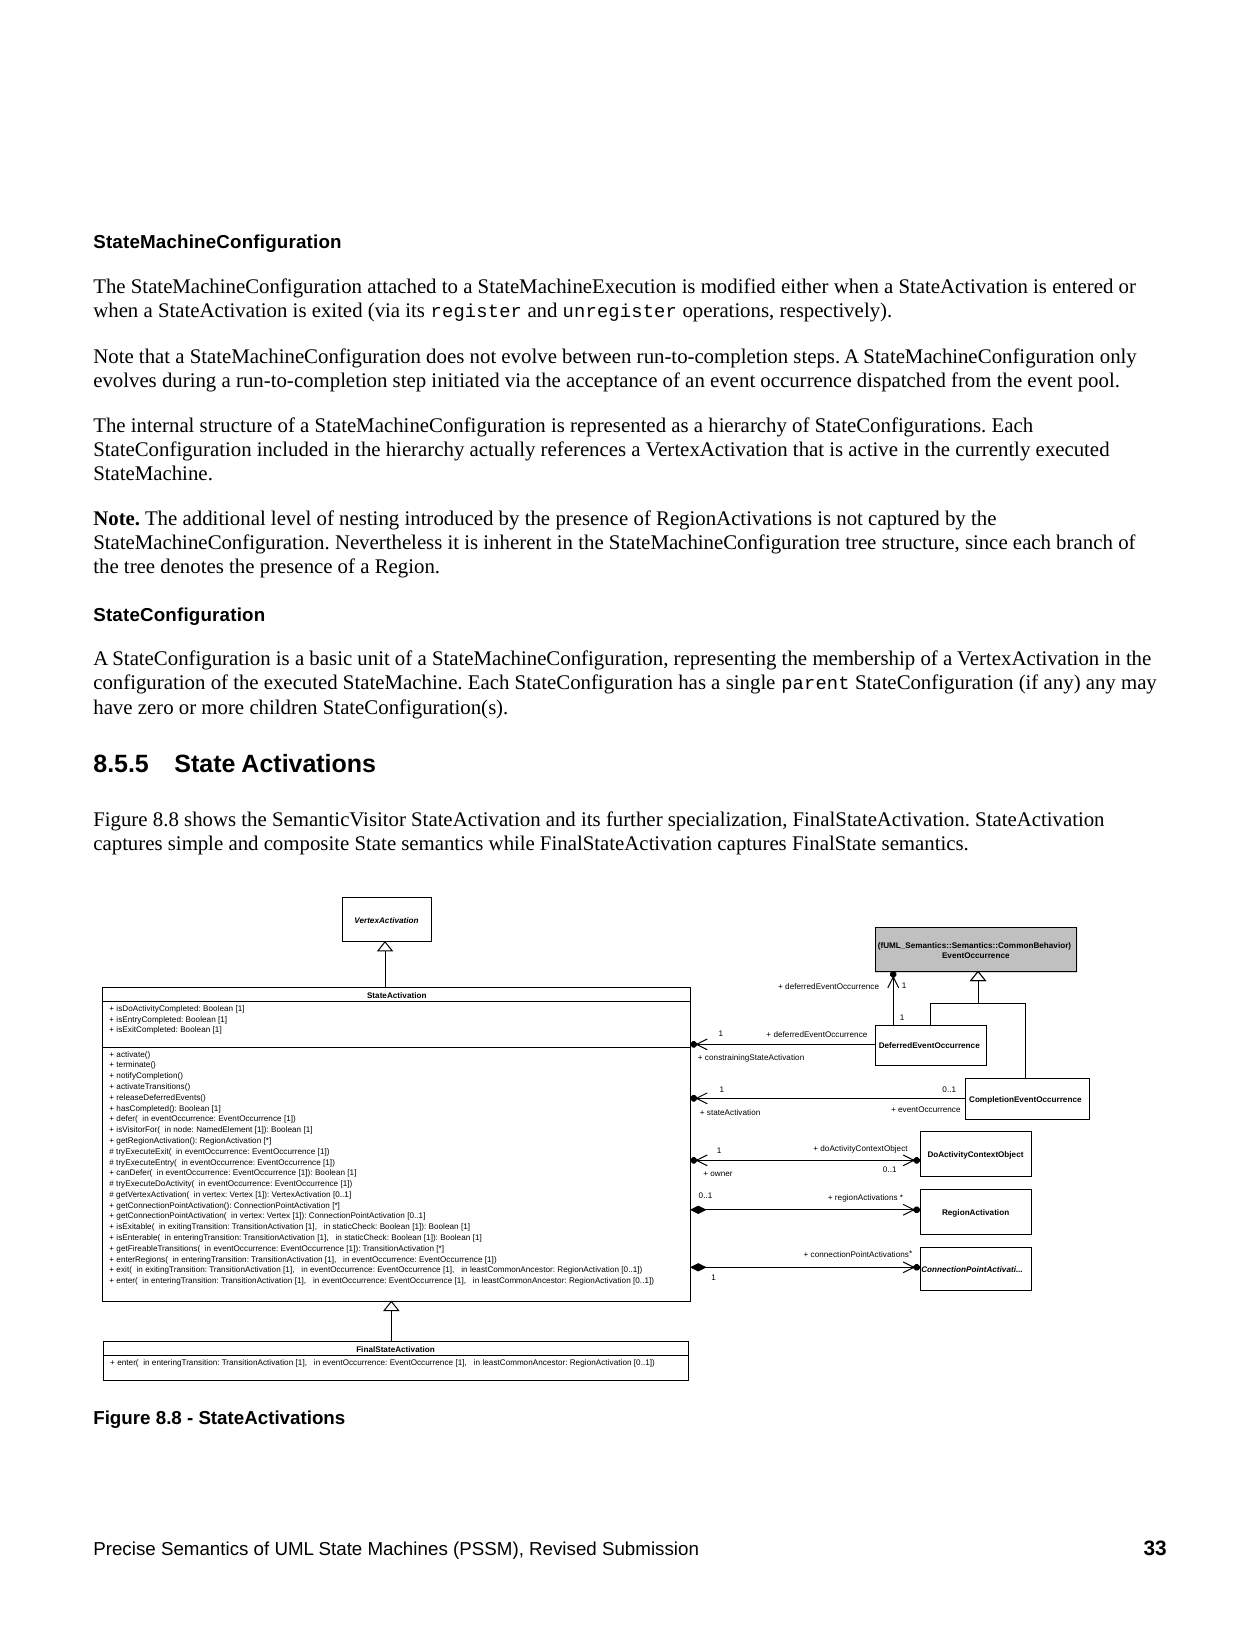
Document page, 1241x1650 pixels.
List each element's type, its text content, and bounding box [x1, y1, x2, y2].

text Figure 8.8 shows the SemanticVisitor StateActivation and its further specialization, FinalStateActivation. StateActivation captures simple and composite State semantics while FinalStateActivation captures FinalState semantics. [93, 807, 1164, 855]
subtitle State Activations [93, 748, 1164, 778]
text The StateMachineConfiguration attached to a StateMachineExecution is modified either when a StateActivation is entered or when a StateActivation is exited (via its register and unregister operations, respectively). [93, 274, 1164, 323]
text Note. The additional level of nesting introduced by the presence of RegionActivations is not captured by the StateMachineConfiguration. Nevertheless it is inherent in the StateMachineConfiguration tree structure, since each branch of the tree denotes the presence of a Region. [93, 506, 1164, 578]
subtitle StateMachineConfiguration [93, 231, 1164, 253]
text A StateConfiguration is a basic unit of a StateMachineConfiguration, representing the membership of a VertexActivation in the configuration of the executed StateMachine. Each StateConfiguration has a single parent StateConfiguration (if any) any may have zero or more children StateConfiguration(s). [93, 646, 1164, 719]
text Note that a StateMachineConfiguration does not evolve between run-to-completion steps. A StateMachineConfiguration only evolves during a run-to-completion step initiated via the acceptance of an event occurrence dispatched from the event pool. [93, 344, 1164, 392]
text Figure 8.8 - StateActivations [93, 1407, 1164, 1428]
subtitle StateConfiguration [93, 603, 1164, 625]
text The internal structure of a StateMachineConfiguration is represented as a hierarchy of StateConfigurations. Each StateConfiguration included in the hierarchy actually references a VertexActivation that is active in the currently executed StateMachine. [93, 413, 1164, 485]
